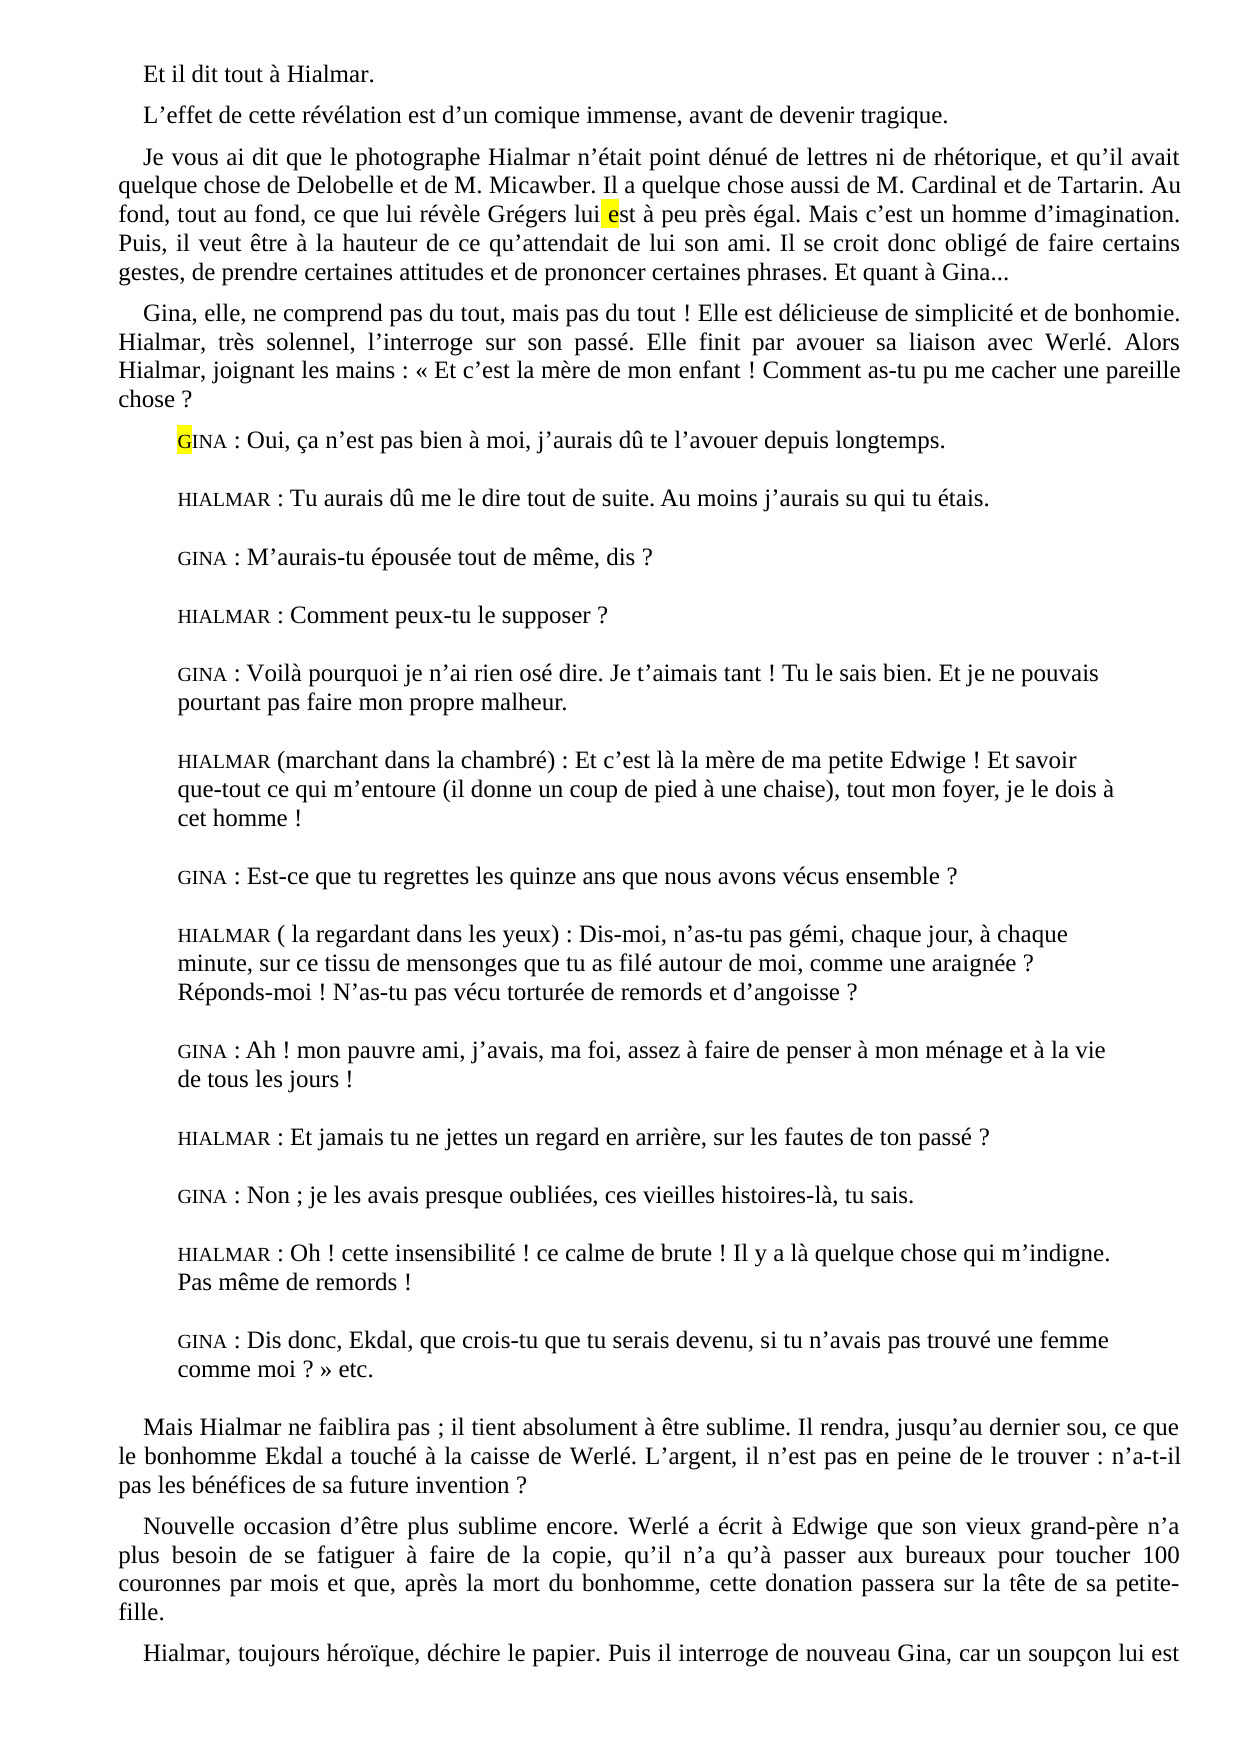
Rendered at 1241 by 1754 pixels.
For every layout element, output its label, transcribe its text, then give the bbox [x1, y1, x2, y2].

text gina : Dis donc, Ekdal, que crois-tu que tu serais devenu, si tu n’avais pas trouvé une femme comme moi ? » etc. [177, 1325, 1122, 1383]
text Nouvelle occasion d’être plus sublime encore. Werlé a écrit à Edwige que son vieux grand-père n’a plus besoin de se fatiguer à faire de la copie, qu’il n’a qu’à passer aux bureaux pour toucher 100 couronnes par mois et que, après la mort du bonhomme, cette donation passera sur la tête de sa petite-fille. [118, 1511, 1181, 1626]
text Gina, elle, ne comprend pas du tout, mais pas du tout ! Elle est délicieuse de simplicité et de bonhomie. Hialmar, très solennel, l’interroge sur son passé. Elle finit par avouer sa liaison avec Werlé. Alors Hialmar, joignant les mains : « Et c’est la mère de mon enfant ! Comment as-tu pu me cacher une pareille chose ? [118, 298, 1181, 413]
text Je vous ai dit que le photographe Hialmar n’était point dénué de lettres ni de rhétorique, et qu’il avait quelque chose de Delobelle et de M. Micawber. Il a quelque chose aussi de M. Cardinal et de Tartarin. Au fond, tout au fond, ce que lui révèle Grégers lui est à peu près égal. Mais c’est un homme d’imagination. Puis, il veut être à la hauteur de ce qu’attendait de lui son ami. Il se croit donc obligé de faire certains gestes, de prendre certaines attitudes et de prononcer certaines phrases. Et quant à Gina... [118, 142, 1181, 285]
text gina : Oui, ça n’est pas bien à moi, j’aurais dû te l’avouer depuis longtemps. [177, 425, 1122, 454]
text hialmar : Tu aurais dû me le dire tout de suite. Au moins j’aurais su qui tu étais. [177, 483, 1122, 512]
text Et il dit tout à Hialmar. [118, 59, 1181, 88]
text Mais Hialmar ne faiblira pas ; il tient absolument à être sublime. Il rendra, jusqu’au dernier sou, ce que le bonhomme Ekdal a touché à la caisse de Werlé. L’argent, il n’est pas en peine de le trouver : n’a-t-il pas les bénéfices de sa future invention ? [118, 1412, 1181, 1498]
text hialmar : Et jamais tu ne jettes un regard en arrière, sur les fautes de ton passé ? [177, 1122, 1122, 1151]
text gina : Est-ce que tu regrettes les quinze ans que nous avons vécus ensemble ? [177, 861, 1122, 890]
text hialmar : Comment peux-tu le supposer ? [177, 600, 1122, 629]
text gina : Ah ! mon pauvre ami, j’avais, ma foi, assez à faire de penser à mon ménage et à la vie de tous les jours ! [177, 1035, 1122, 1092]
text gina : Voilà pourquoi je n’ai rien osé dire. Je t’aimais tant ! Tu le sais bien. Et je ne pouvais pourtant pas faire mon propre malheur. [177, 658, 1122, 716]
text Hialmar, toujours héroïque, déchire le papier. Puis il interroge de nouveau Gina, car un soupçon lui est [118, 1638, 1181, 1667]
text hialmar ( la regardant dans les yeux) : Dis-moi, n’as-tu pas gémi, chaque jour, à chaque minute, sur ce tissu de mensonges que tu as filé autour de moi, comme une araignée ? Réponds-moi ! N’as-tu pas vécu torturée de remords et d’angoisse ? [177, 919, 1122, 1005]
text gina : M’aurais-tu épousée tout de même, dis ? [177, 542, 1122, 571]
text hialmar : Oh ! cette insensibilité ! ce calme de brute ! Il y a là quelque chose qui m’indigne. Pas même de remords ! [177, 1238, 1122, 1296]
text L’effet de cette révélation est d’un comique immense, avant de devenir tragique. [118, 100, 1181, 129]
text gina : Non ; je les avais presque oubliées, ces vieilles histoires-là, tu sais. [177, 1180, 1122, 1209]
text hialmar (marchant dans la chambré) : Et c’est là la mère de ma petite Edwige ! Et savoir que-tout ce qui m’entoure (il donne un coup de pied à une chaise), tout mon foyer, je le dois à cet homme ! [177, 745, 1122, 831]
